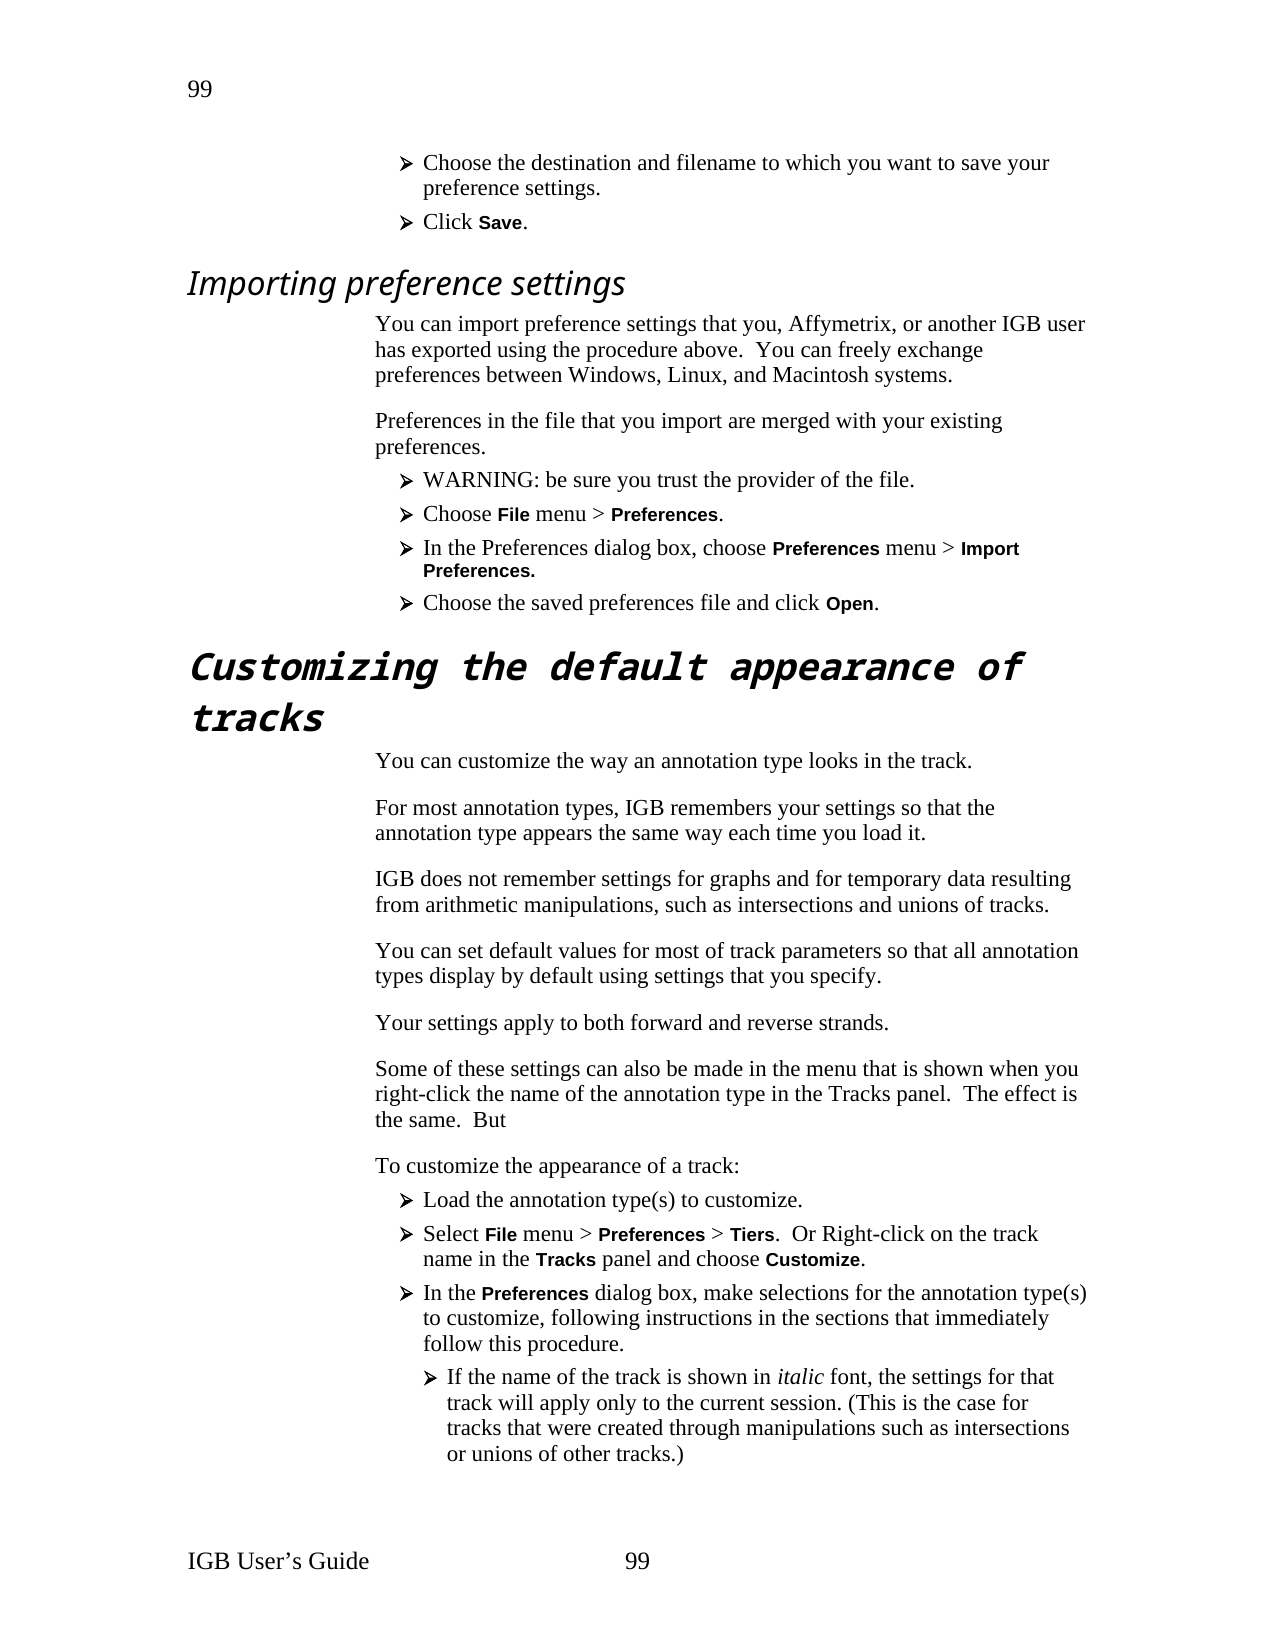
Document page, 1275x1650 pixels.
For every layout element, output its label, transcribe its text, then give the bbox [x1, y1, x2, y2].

subtitle Customizing the default appearance of tracks [187, 640, 1087, 742]
text To customize the appearance of a track: [375, 1153, 1087, 1178]
text IGB does not remember settings for graphs and for temporary data resulting from arithmetic manipulations, such as intersections and unions of tracks. [375, 866, 1087, 917]
subtitle Importing preference settings [187, 259, 1087, 305]
text Some of these settings can also be made in the menu that is shown when you right-click the name of the annotation type in the Tracks panel. The effect is the same. But [375, 1056, 1087, 1132]
text You can set default values for most of track parameters so that all annotation types display by default using settings that you specify. [375, 938, 1087, 989]
list Select File menu > Preferences > Tiers. Or Right-click on the track name in the Tracks panel and choose Customize. [399, 1221, 1087, 1271]
list Choose File menu > Preferences. [399, 501, 1087, 527]
text You can import preference settings that you, Affymetrix, or another IGB user has exported using the procedure above. You can freely exchange preferences between Windows, Linux, and Macintosh systems. [375, 311, 1087, 387]
list In the Preferences dialog box, choose Preferences menu > Import Preferences. [399, 535, 1087, 581]
list In the Preferences dialog box, make selections for the annotation type(s) to customize, following instructions in the sections that immediately follow this procedure. [399, 1280, 1087, 1356]
list Load the annotation type(s) to customize. [399, 1187, 1087, 1212]
text For most annotation types, IGB remembers your settings so that the annotation type appears the same way each time you load it. [375, 795, 1087, 846]
list If the name of the track is shown in italic font, the settings for that track will apply only to the current session. (This is the case for tracks that were created through manipulations such as intersections or unions of other tracks.) [423, 1364, 1087, 1466]
list Choose the saved preferences file and click Open. [399, 590, 1087, 615]
list WARNING: be sure you trust the provider of the file. [399, 467, 1087, 493]
text Preferences in the file that you import are merged with your existing preferences. [375, 408, 1087, 459]
text Your settings apply to both forward and reverse strands. [375, 1010, 1087, 1035]
text You can customize the way an annotation type looks in the track. [375, 748, 1087, 774]
list Click Save. [399, 209, 1087, 234]
list Choose the destination and filename to which you want to save your preference settings. [399, 150, 1087, 201]
